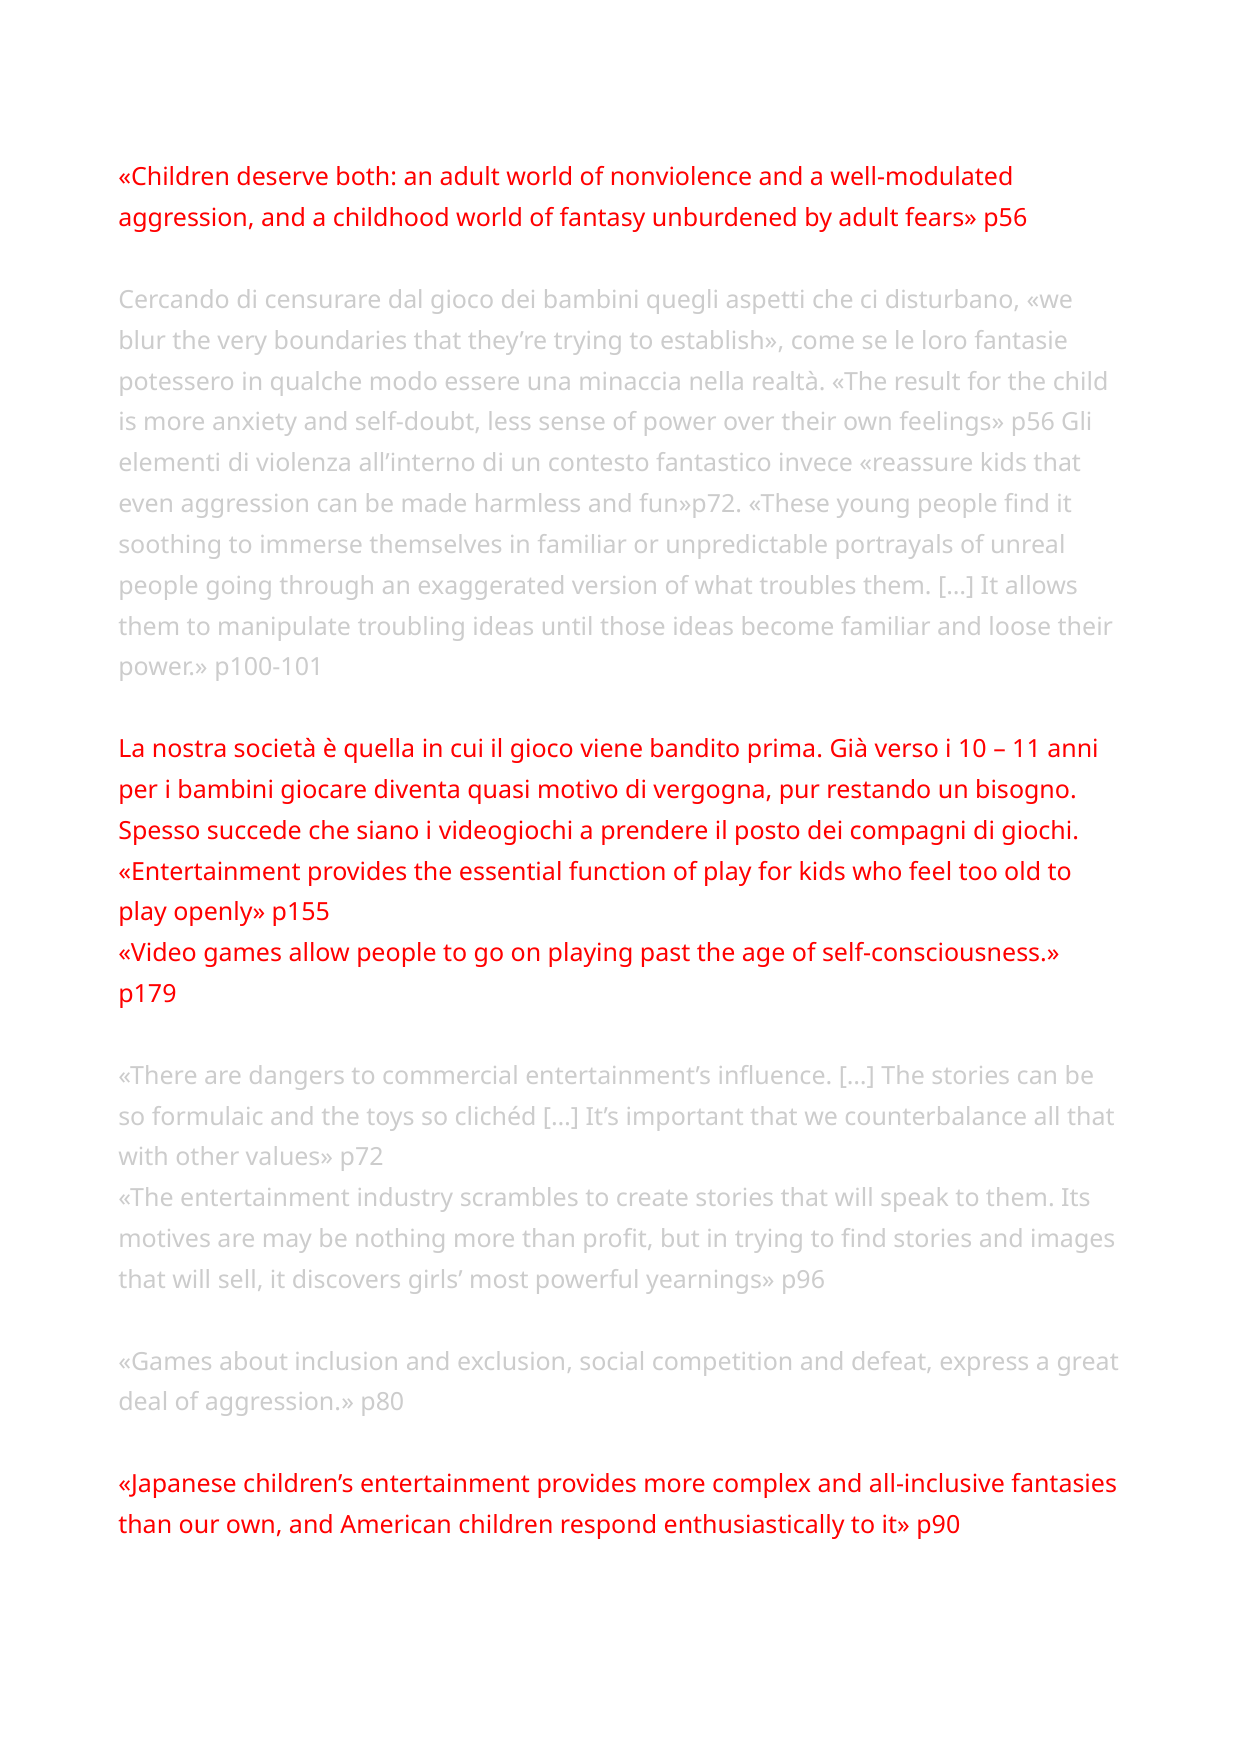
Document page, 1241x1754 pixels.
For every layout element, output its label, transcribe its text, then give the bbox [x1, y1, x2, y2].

text «The entertainment industry scrambles to create stories that will speak to them. Its motives are may be nothing more than profit, but in trying to find stories and images that will sell, it discovers girls’ most powerful yearnings» p96 [118, 1180, 1122, 1296]
text «Japanese children’s entertainment provides more complex and all-inclusive fantasies than our own, and American children respond enthusiastically to it» p90 [118, 1466, 1122, 1541]
text «Children deserve both: an adult world of nonviolence and a well-modulated aggression, and a childhood world of fantasy unburdened by adult fears» p56 [118, 159, 1122, 234]
text «There are dangers to commercial entertainment’s influence. […] The stories can be so formulaic and the toys so clichéd […] It’s important that we counterbalance all that with other values» p72 [118, 1057, 1122, 1173]
text La nostra società è quella in cui il gioco viene bandito prima. Già verso i 10 – 11 anni per i bambini giocare diventa quasi motivo di vergogna, pur restando un bisogno. Spesso succede che siano i videogiochi a prendere il posto dei compagni di giochi. [118, 731, 1122, 846]
text «Games about inclusion and exclusion, social competition and defeat, express a great deal of aggression.» p80 [118, 1343, 1122, 1418]
text Cercando di censurare dal gioco dei bambini quegli aspetti che ci disturbano, «we blur the very boundaries that they’re trying to establish», come se le loro fantasie potessero in qualche modo essere una minaccia nella realtà. «The result for the child is more anxiety and self-doubt, less sense of power over their own feelings» p56 Gli elementi di violenza all’interno di un contesto fantastico invece «reassure kids that even aggression can be made harmless and fun»p72. «These young people find it soothing to immerse themselves in familiar or unpredictable portrayals of unreal people going through an exaggerated version of what troubles them. […] It allows them to manipulate troubling ideas until those ideas become familiar and loose their power.» p100-101 [118, 281, 1122, 683]
text «Entertainment provides the essential function of play for kids who feel too old to play openly» p155 [118, 853, 1122, 928]
text «Video games allow people to go on playing past the age of self-consciousness.» p179 [118, 935, 1122, 1010]
